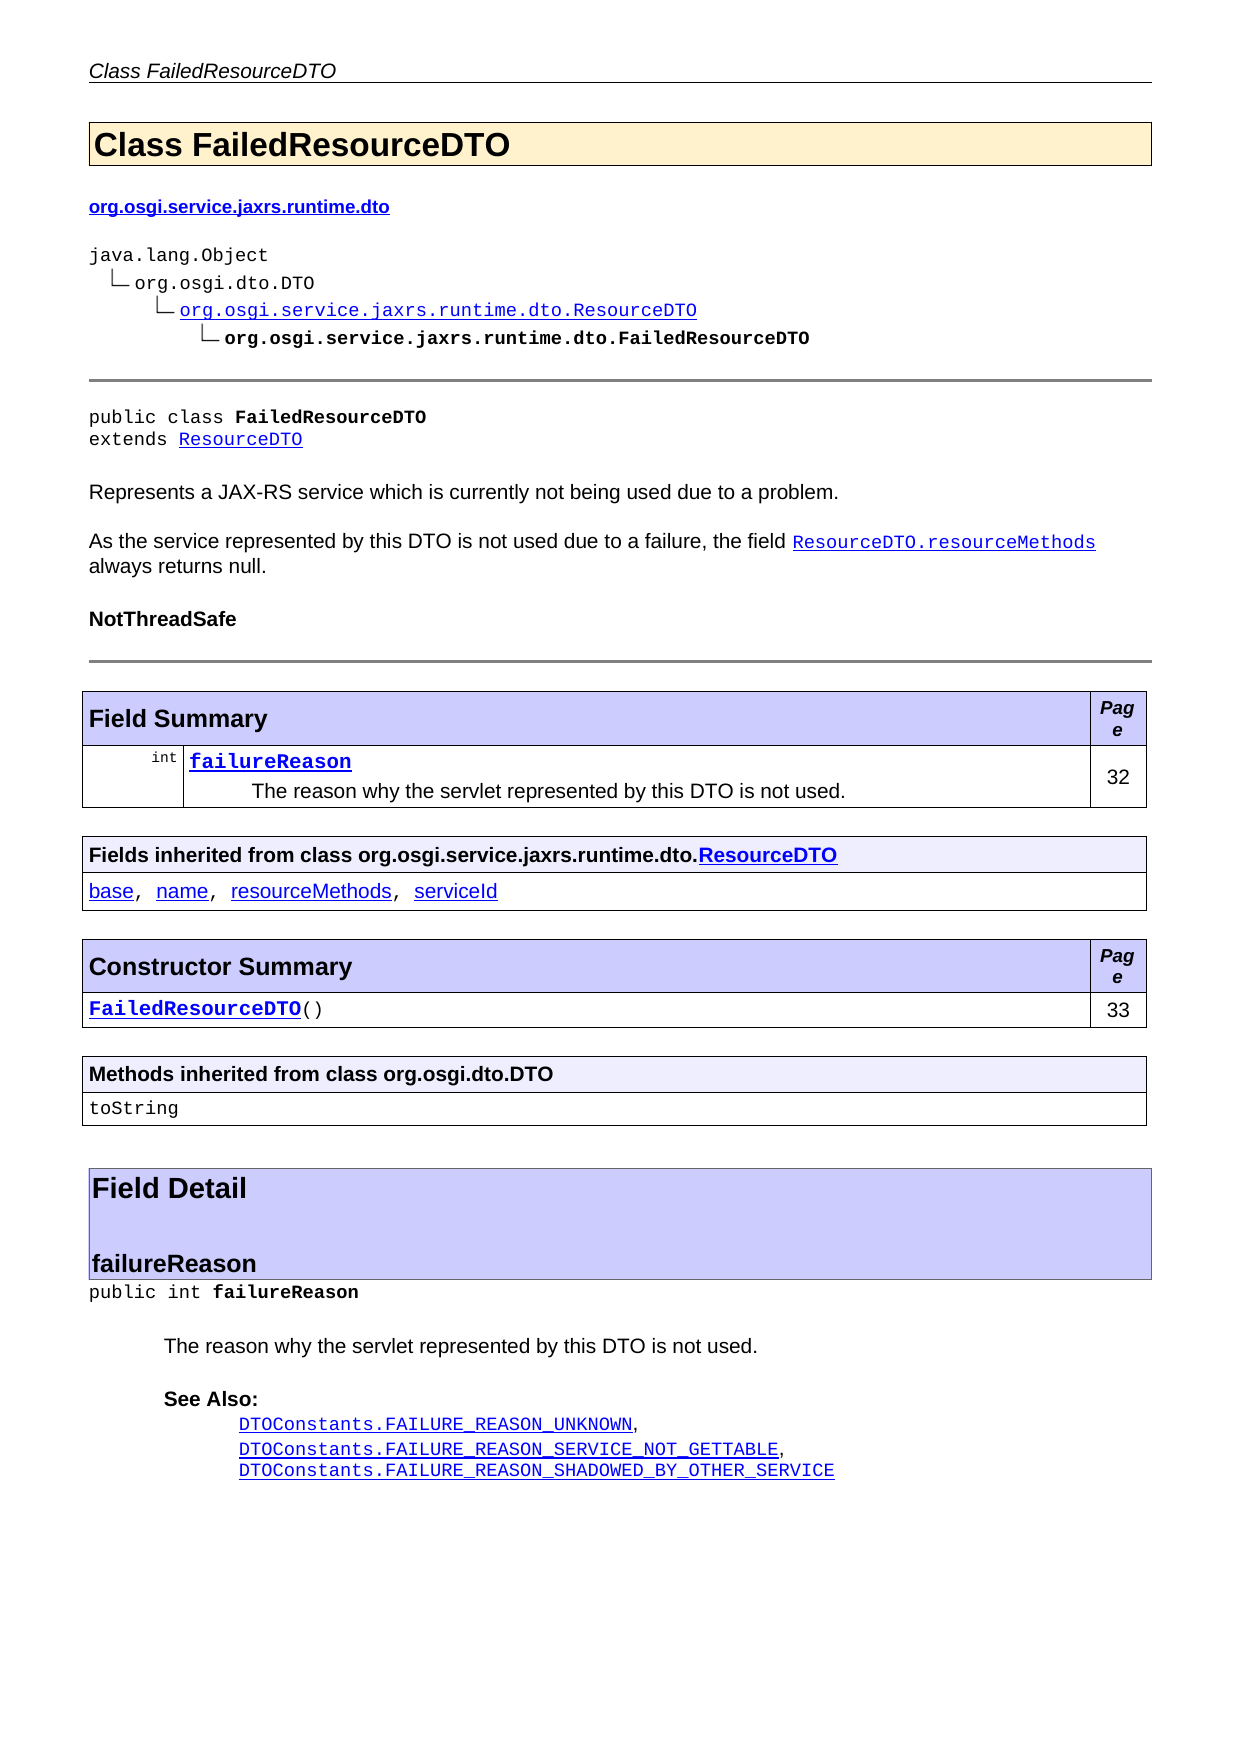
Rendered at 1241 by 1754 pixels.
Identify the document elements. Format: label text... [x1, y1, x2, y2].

table_cell 32 [1091, 746, 1146, 807]
text public class FailedResourceDTO [88, 408, 1152, 429]
text DTOConstants.FAILURE_REASON_UNKNOWN, DTOConstants.FAILURE_REASON_SERVICE_NOT_GETTABLE, DTOConstants.FAILURE_REASON_SHADOWED_BY_OTHER_SERVICE [238, 1411, 1152, 1482]
subtitle failureReason [90, 1245, 1151, 1279]
table_cell int [83, 746, 183, 807]
table_header Page [1091, 940, 1146, 992]
table_cell FailedResourceDTO() [83, 993, 1090, 1027]
text extends ResourceDTO [88, 429, 1152, 451]
text org.osgi.service.jaxrs.runtime.dto.ResourceDTO [88, 295, 1152, 322]
table_header Field Summary [83, 692, 1090, 745]
subtitle Field Detail [90, 1169, 1151, 1204]
table_header Constructor Summary [83, 940, 1090, 992]
table_header Page [1091, 692, 1146, 745]
table_header Fields inherited from class org.osgi.service.jaxrs.runtime.dto.ResourceDTO [83, 837, 1146, 872]
text NotThreadSafe [88, 607, 1152, 631]
subtitle Class FailedResourceDTO [90, 123, 1151, 165]
table_cell toString [83, 1093, 1146, 1125]
text org.osgi.service.jaxrs.runtime.dto [88, 195, 1152, 217]
text As the service represented by this DTO is not used due to a failure, the field ResourceDTO.resourceMethods always returns null. [88, 529, 1152, 578]
text See Also: [163, 1387, 1152, 1411]
picture [156, 295, 180, 317]
text org.osgi.service.jaxrs.runtime.dto.FailedResourceDTO [88, 322, 1152, 350]
text java.lang.Object [88, 246, 1152, 267]
table_cell base, name, resourceMethods, serviceId [83, 873, 1146, 910]
table_cell 33 [1091, 993, 1146, 1027]
picture [111, 267, 135, 290]
text org.osgi.dto.DTO [88, 267, 1152, 295]
text Represents a JAX-RS service which is currently not being used due to a problem. [88, 480, 1152, 504]
picture [201, 322, 225, 345]
table_cell failureReason The reason why the servlet represented by this DTO is not used. [184, 746, 1090, 807]
text The reason why the servlet represented by this DTO is not used. [163, 1334, 1152, 1358]
text public int failureReason [88, 1283, 1152, 1304]
table_header Methods inherited from class org.osgi.dto.DTO [83, 1057, 1146, 1092]
